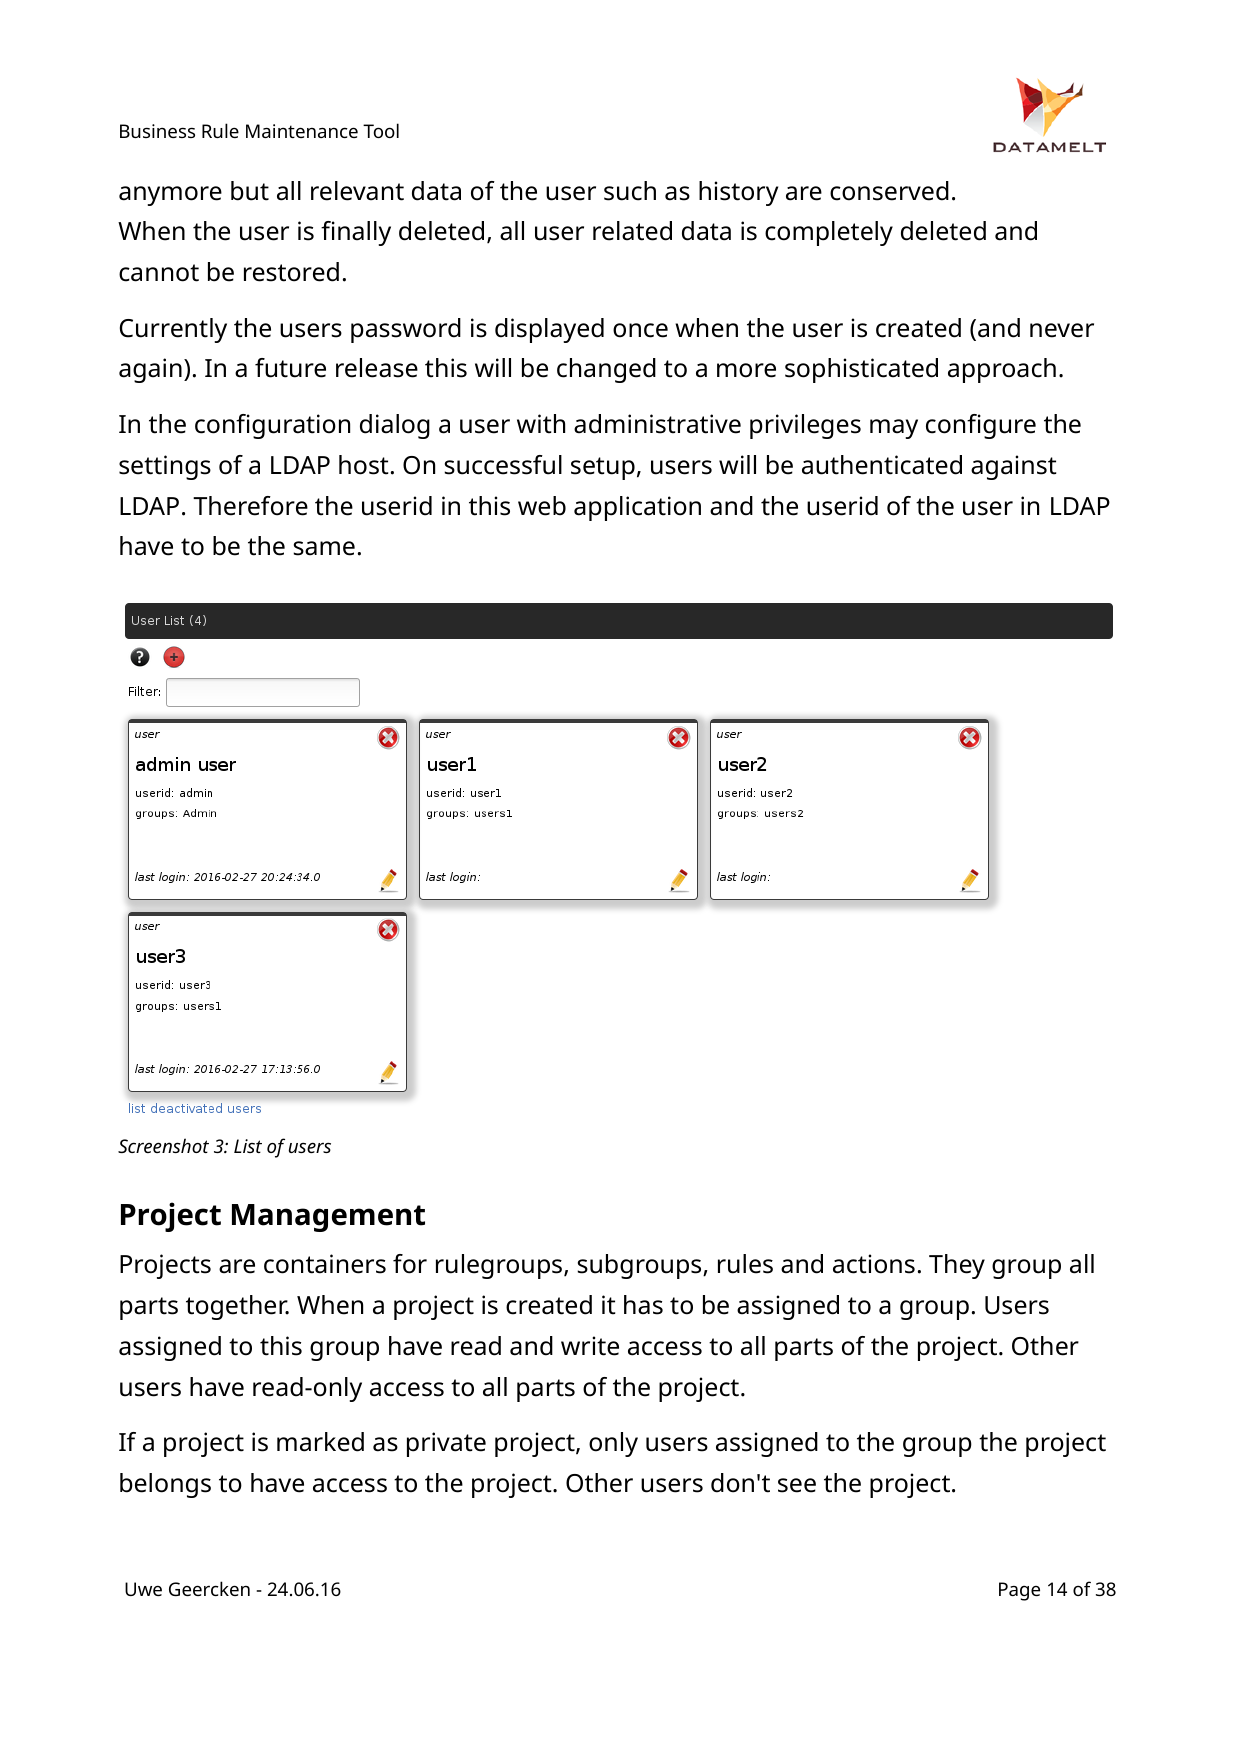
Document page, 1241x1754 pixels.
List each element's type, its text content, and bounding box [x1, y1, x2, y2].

subtitle Project Management [118, 1159, 1122, 1234]
text Currently the users password is displayed once when the user is created (and never again). In a future release this will be changed to a more sophisticated approach. [118, 310, 1122, 385]
text If a project is marked as private project, only users assigned to the group the project belongs to have access to the project. Other users don't see the project. [118, 1424, 1122, 1499]
picture [118, 596, 1123, 1134]
text In the configuration dialog a user with administrative privileges may configure the settings of a LDAP host. On successful setup, users will be authenticated against LDAP. Therefore the userid in this web application and the userid of the user in LDAP have to be the same. [118, 406, 1122, 563]
subtitle [118, 584, 1122, 596]
text Screenshot 3: List of users [118, 1134, 1122, 1159]
picture [992, 69, 1107, 160]
text anymore but all relevant data of the user such as history are conserved. When the user is finally deleted, all user related data is completely deleted and cannot be restored. [118, 173, 1122, 289]
text Projects are containers for rulegroups, subgroups, rules and actions. They group all parts together. When a project is created it has to be assigned to a group. Users assigned to this group have read and write access to all parts of the project. Other users have read-only access to all parts of the project. [118, 1247, 1122, 1403]
